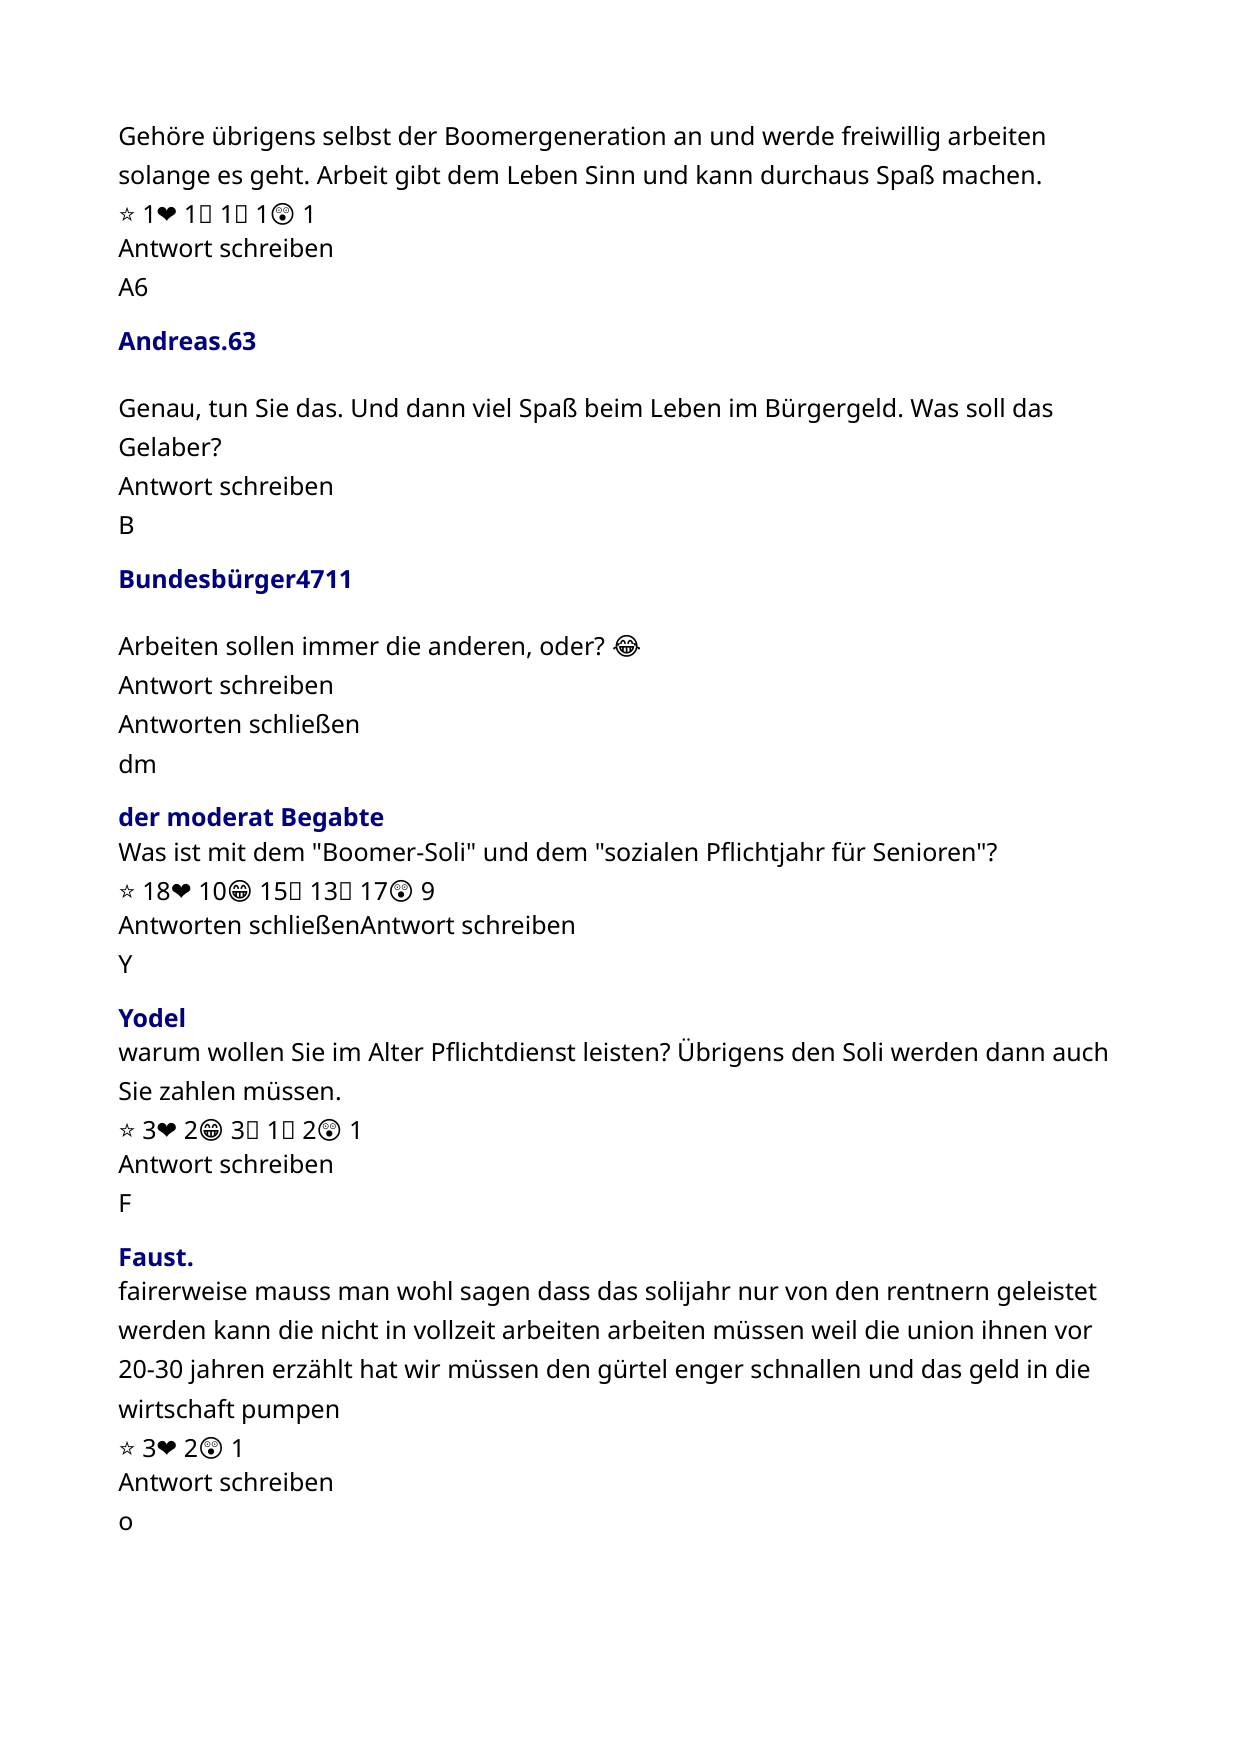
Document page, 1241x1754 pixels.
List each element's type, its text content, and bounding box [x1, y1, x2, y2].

text dm [118, 746, 1122, 780]
text Genau, tun Sie das. Und dann viel Spaß beim Leben im Bürgergeld. Was soll das Gelaber? [118, 391, 1122, 464]
text Antworten schließenAntwort schreiben [118, 907, 1122, 941]
text Y [118, 947, 1122, 981]
text o [118, 1504, 1122, 1538]
text Antwort schreiben [118, 668, 1122, 702]
text Antwort schreiben [118, 469, 1122, 503]
text F [118, 1186, 1122, 1220]
text ⭐️ 3❤️ 2😁 3🙁 1🤨 2😲 1 [118, 1113, 1122, 1147]
subtitle Bundesbürger4711 [118, 562, 1122, 596]
text ⭐️ 1❤️ 1🙁 1🤨 1😲 1 [118, 196, 1122, 231]
text ⭐️ 3❤️ 2😲 1 [118, 1430, 1122, 1464]
text A6 [118, 270, 1122, 304]
subtitle Faust. [118, 1240, 1122, 1274]
subtitle Yodel [118, 1000, 1122, 1034]
subtitle der moderat Begabte [118, 800, 1122, 834]
text fairerweise mauss man wohl sagen dass das solijahr nur von den rentnern geleistet werden kann die nicht in vollzeit arbeiten arbeiten müssen weil die union ihnen vor 20-30 jahren erzählt hat wir müssen den gürtel enger schnallen und das geld in die wirtschaft pumpen [118, 1274, 1122, 1425]
text Antwort schreiben [118, 1147, 1122, 1181]
text warum wollen Sie im Alter Pflichtdienst leisten? Übrigens den Soli werden dann auch Sie zahlen müssen. [118, 1034, 1122, 1108]
subtitle Andreas.63 [118, 323, 1122, 357]
text Antwort schreiben [118, 1464, 1122, 1498]
text Antwort schreiben [118, 231, 1122, 264]
text Antworten schließen [118, 707, 1122, 741]
text Gehöre übrigens selbst der Boomergeneration an und werde freiwillig arbeiten solange es geht. Arbeit gibt dem Leben Sinn und kann durchaus Spaß machen. [118, 118, 1122, 191]
text B [118, 508, 1122, 542]
text ⭐️ 18❤️ 10😁 15🙁 13🤨 17😲 9 [118, 873, 1122, 907]
text Was ist mit dem "Boomer-Soli" und dem "sozialen Pflichtjahr für Senioren"? [118, 834, 1122, 868]
text Arbeiten sollen immer die anderen, oder? 😂 [118, 629, 1122, 663]
